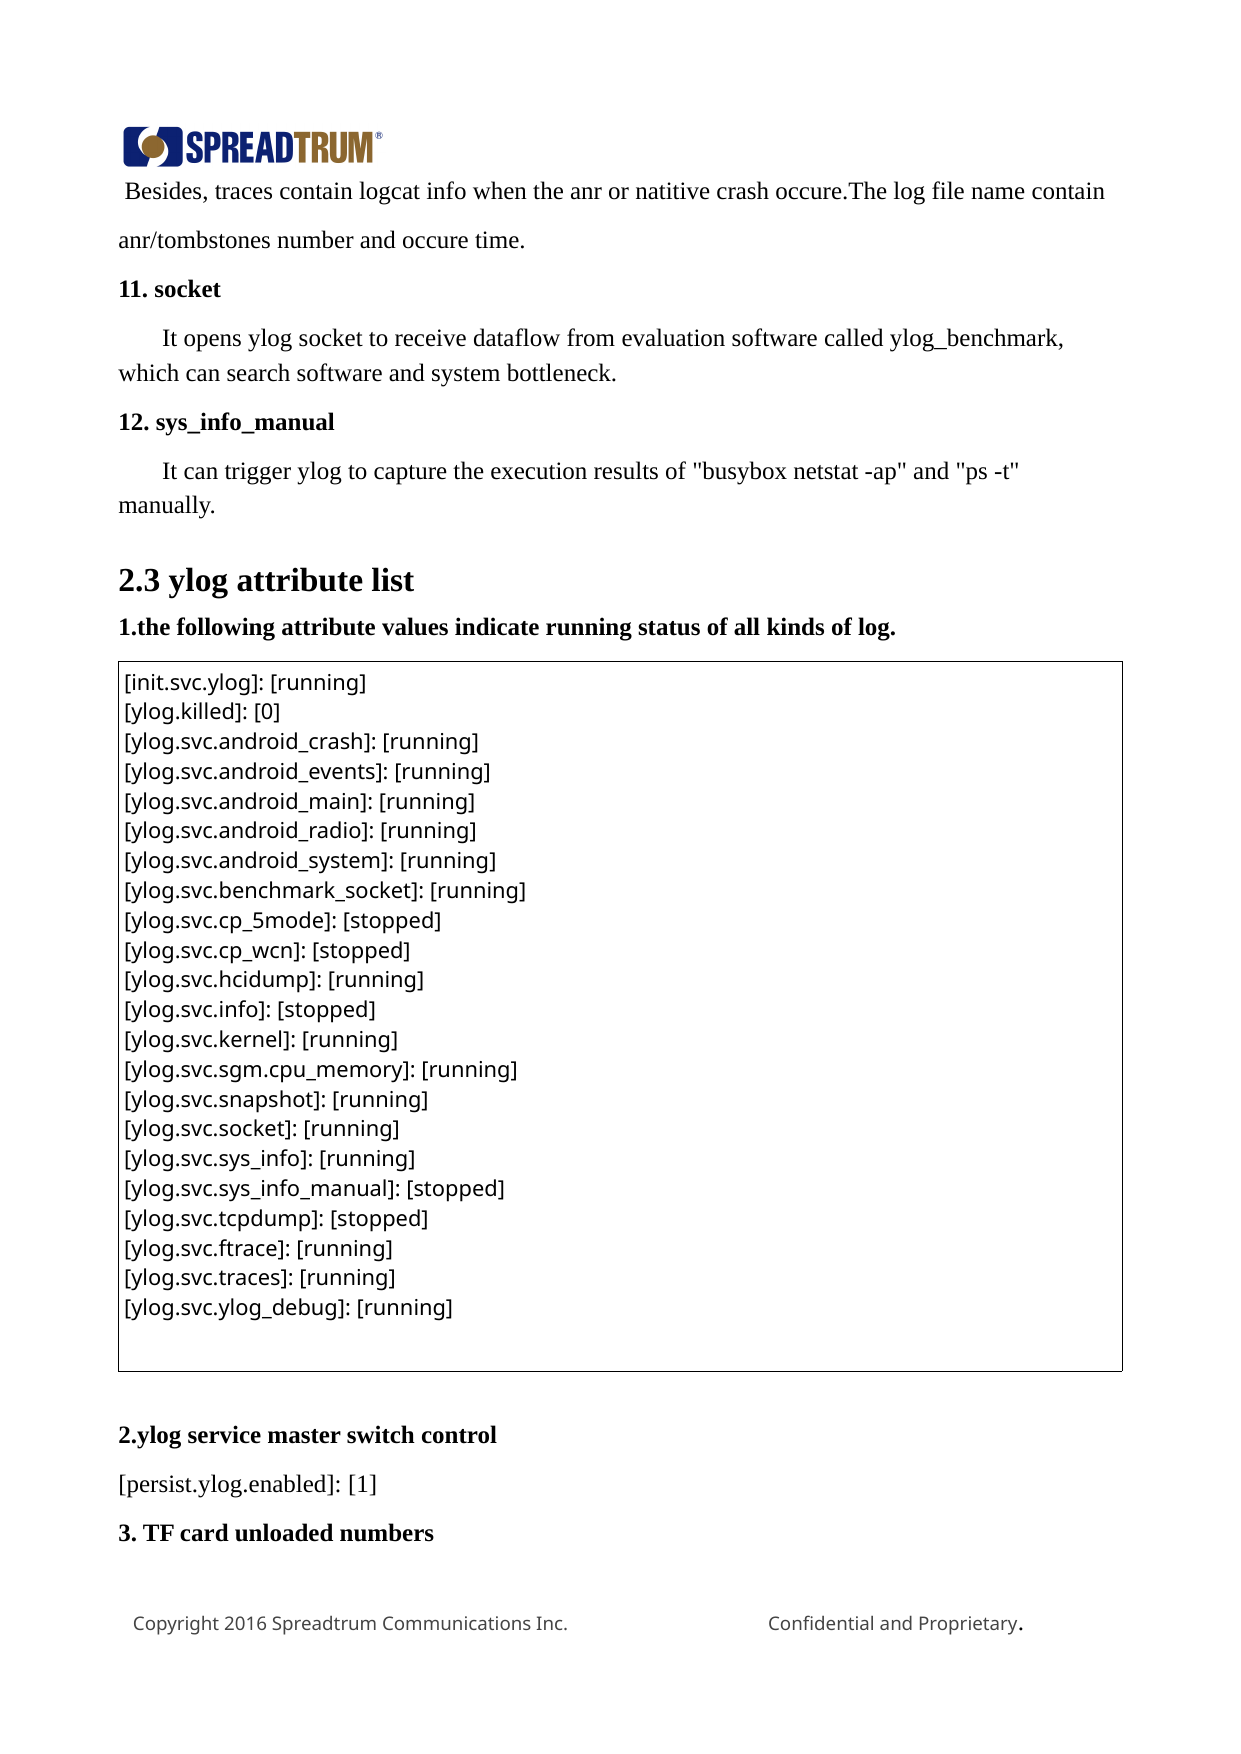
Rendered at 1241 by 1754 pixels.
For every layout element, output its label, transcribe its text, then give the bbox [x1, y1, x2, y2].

text 1.the following attribute values indicate running status of all kinds of log. [118, 612, 1122, 640]
table_header [init.svc.ylog]: [running] [ylog.killed]: [0] [ylog.svc.android_crash]: [running] [ylog.svc.android_events]: [running] [ylog.svc.android_main]: [running] [ylog.svc.android_radio]: [running] [ylog.svc.android_system]: [running] [ylog.svc.benchmark_socket]: [running] [ylog.svc.cp_5mode]: [stopped] [ylog.svc.cp_wcn]: [stopped] [ylog.svc.hcidump]: [running] [ylog.svc.info]: [stopped] [ylog.svc.kernel]: [running] [ylog.svc.sgm.cpu_memory]: [running] [ylog.svc.snapshot]: [running] [ylog.svc.socket]: [running] [ylog.svc.sys_info]: [running] [ylog.svc.sys_info_manual]: [stopped] [ylog.svc.tcpdump]: [stopped] [ylog.svc.ftrace]: [running] [ylog.svc.traces]: [running] [ylog.svc.ylog_debug]: [running] [119, 662, 1122, 1371]
subtitle 2.3 ylog attribute list [118, 561, 1122, 599]
text It opens ylog socket to receive dataflow from evaluation software called ylog_benchmark, which can search software and system bottleneck. [118, 323, 1122, 387]
text 11. socket [118, 274, 1122, 303]
picture [120, 123, 386, 168]
text anr/tombstones number and occure time. [118, 225, 1122, 254]
text 3. TF card unloaded numbers [118, 1518, 1122, 1547]
text 12. sys_info_manual [118, 407, 1122, 436]
text 2.ylog service master switch control [118, 1420, 1122, 1449]
text Besides, traces contain logcat info when the anr or natitive crash occure.The log file name contain [118, 176, 1122, 205]
text It can trigger ylog to capture the execution results of "busybox netstat -ap" and "ps -t" manually. [118, 456, 1122, 519]
text [persist.ylog.enabled]: [1] [118, 1469, 1122, 1498]
